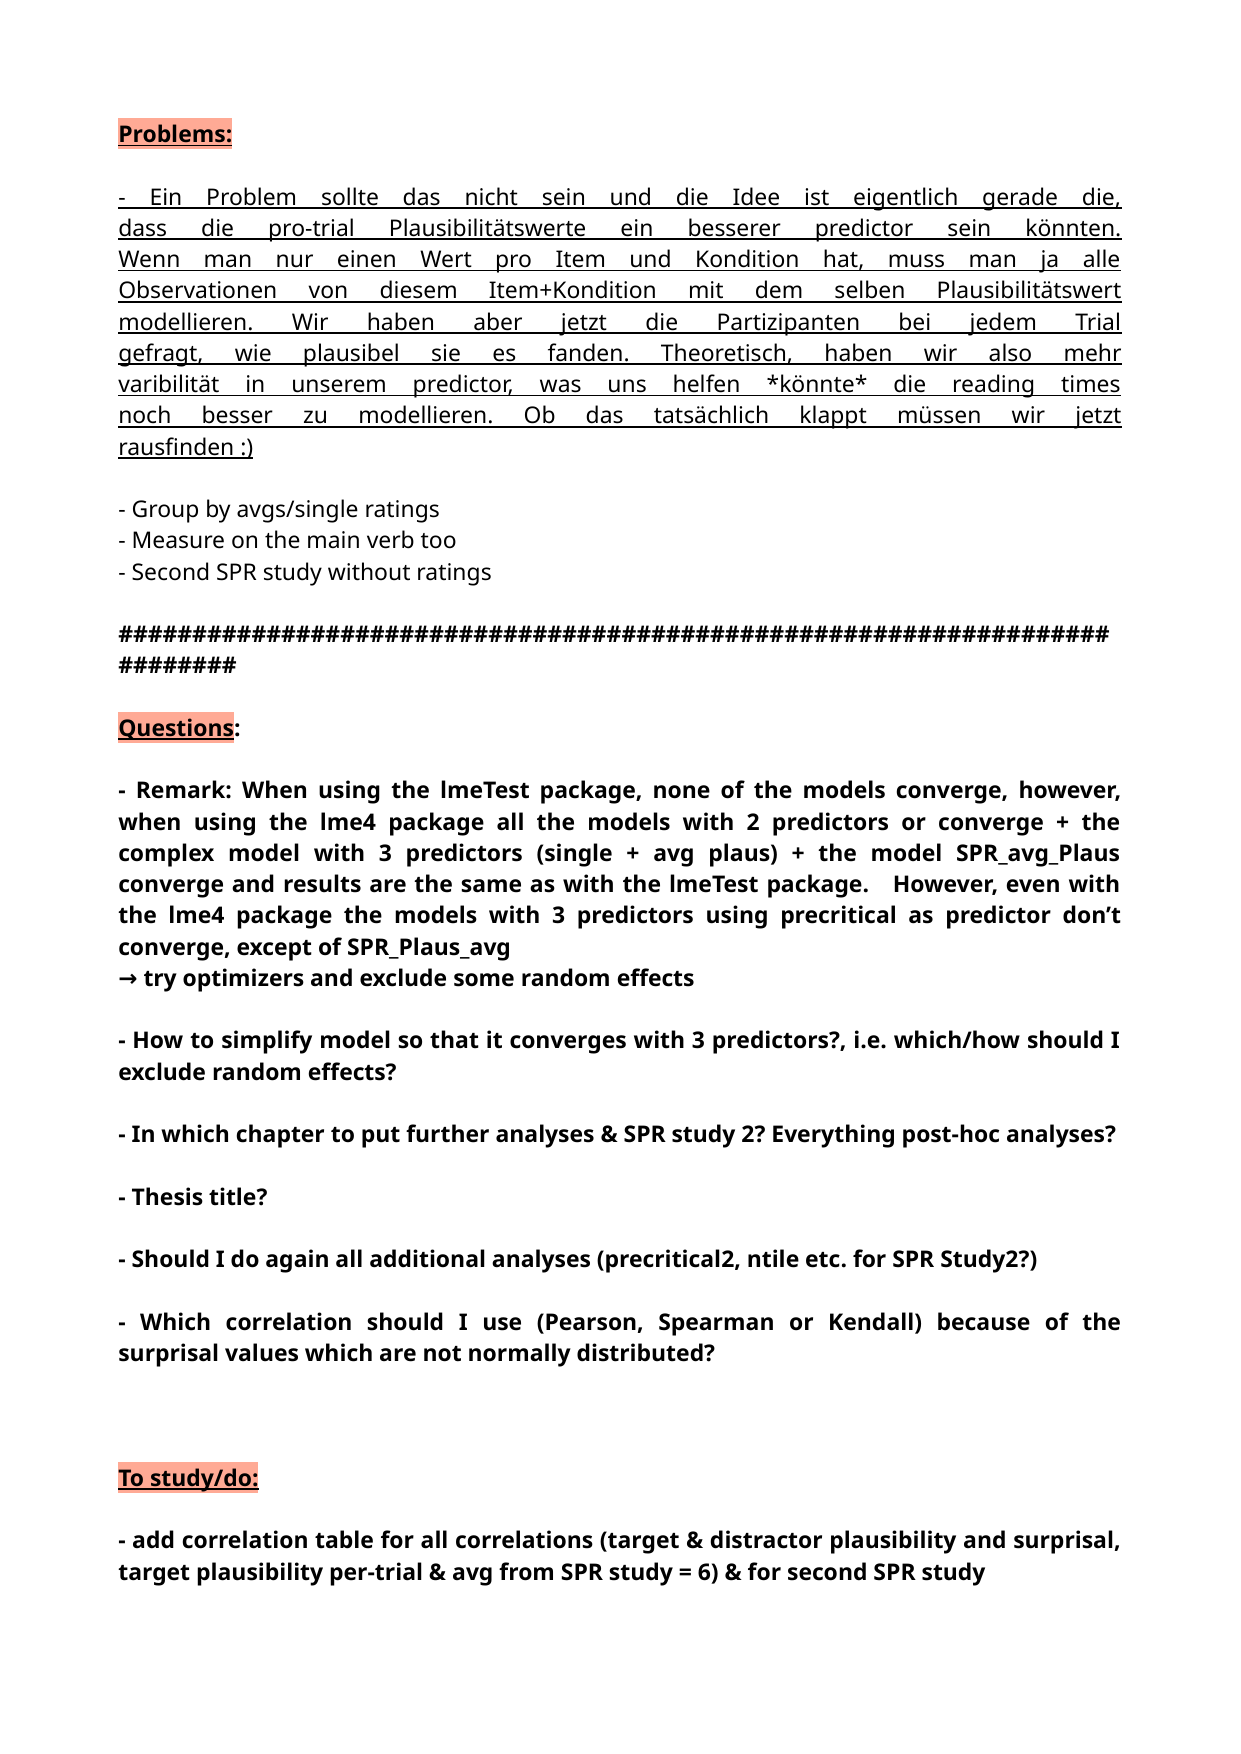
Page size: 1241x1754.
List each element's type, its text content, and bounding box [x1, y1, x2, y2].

text dass die pro-trial Plausibilitätswerte ein besserer predictor sein könnten. [118, 209, 1122, 238]
text gefragt, wie plausibel sie es fanden. Theoretisch, haben wir also mehr [118, 334, 1122, 363]
text - How to simplify model so that it converges with 3 predictors?, i.e. which/how should I exclude random effects? [118, 1024, 1122, 1087]
text modellieren. Wir haben aber jetzt die Partizipanten bei jedem Trial [118, 303, 1122, 332]
text → try optimizers and exclude some random effects [118, 962, 1122, 993]
text - Which correlation should I use (Pearson, Spearman or Kendall) because of the surprisal values which are not normally distributed? [118, 1306, 1122, 1368]
text ########################################################################### [118, 618, 1122, 681]
text - Second SPR study without ratings [118, 556, 1122, 587]
text - Group by avgs/single ratings [118, 493, 1122, 524]
text To study/do: [118, 1462, 1122, 1493]
text Questions: [118, 712, 1122, 743]
text - In which chapter to put further analyses & SPR study 2? Everything post-hoc analyses? [118, 1118, 1122, 1149]
text varibilität in unserem predictor, was uns helfen *könnte* die reading times noch besser zu modellieren. Ob das tatsächlich klappt müssen wir jetzt [118, 365, 1122, 426]
text Problems: [118, 118, 1122, 149]
text Wenn man nur einen Wert pro Item und Kondition hat, muss man ja alle Observationen von diesem Item+Kondition mit dem selben Plausibilitätswert [118, 240, 1122, 301]
text - Remark: When using the lmeTest package, none of the models converge, however, when using the lme4 package all the models with 2 predictors or converge + the complex model with 3 predictors (single + avg plaus) + the model SPR_avg_Plaus converge and results are the same as with the lmeTest package. However, even with the lme4 package the models with 3 predictors using precritical as predictor don’t converge, except of SPR_Plaus_avg [118, 774, 1122, 962]
text - Ein Problem sollte das nicht sein und die Idee ist eigentlich gerade die, [118, 181, 1122, 207]
text - Should I do again all additional analyses (precritical2, ntile etc. for SPR Study2?) [118, 1243, 1122, 1274]
text rausfinden :) [118, 428, 1122, 462]
text - Thesis title? [118, 1181, 1122, 1212]
text - Measure on the main verb too [118, 524, 1122, 556]
text - add correlation table for all correlations (target & distractor plausibility and surprisal, target plausibility per-trial & avg from SPR study = 6) & for second SPR study [118, 1524, 1122, 1587]
